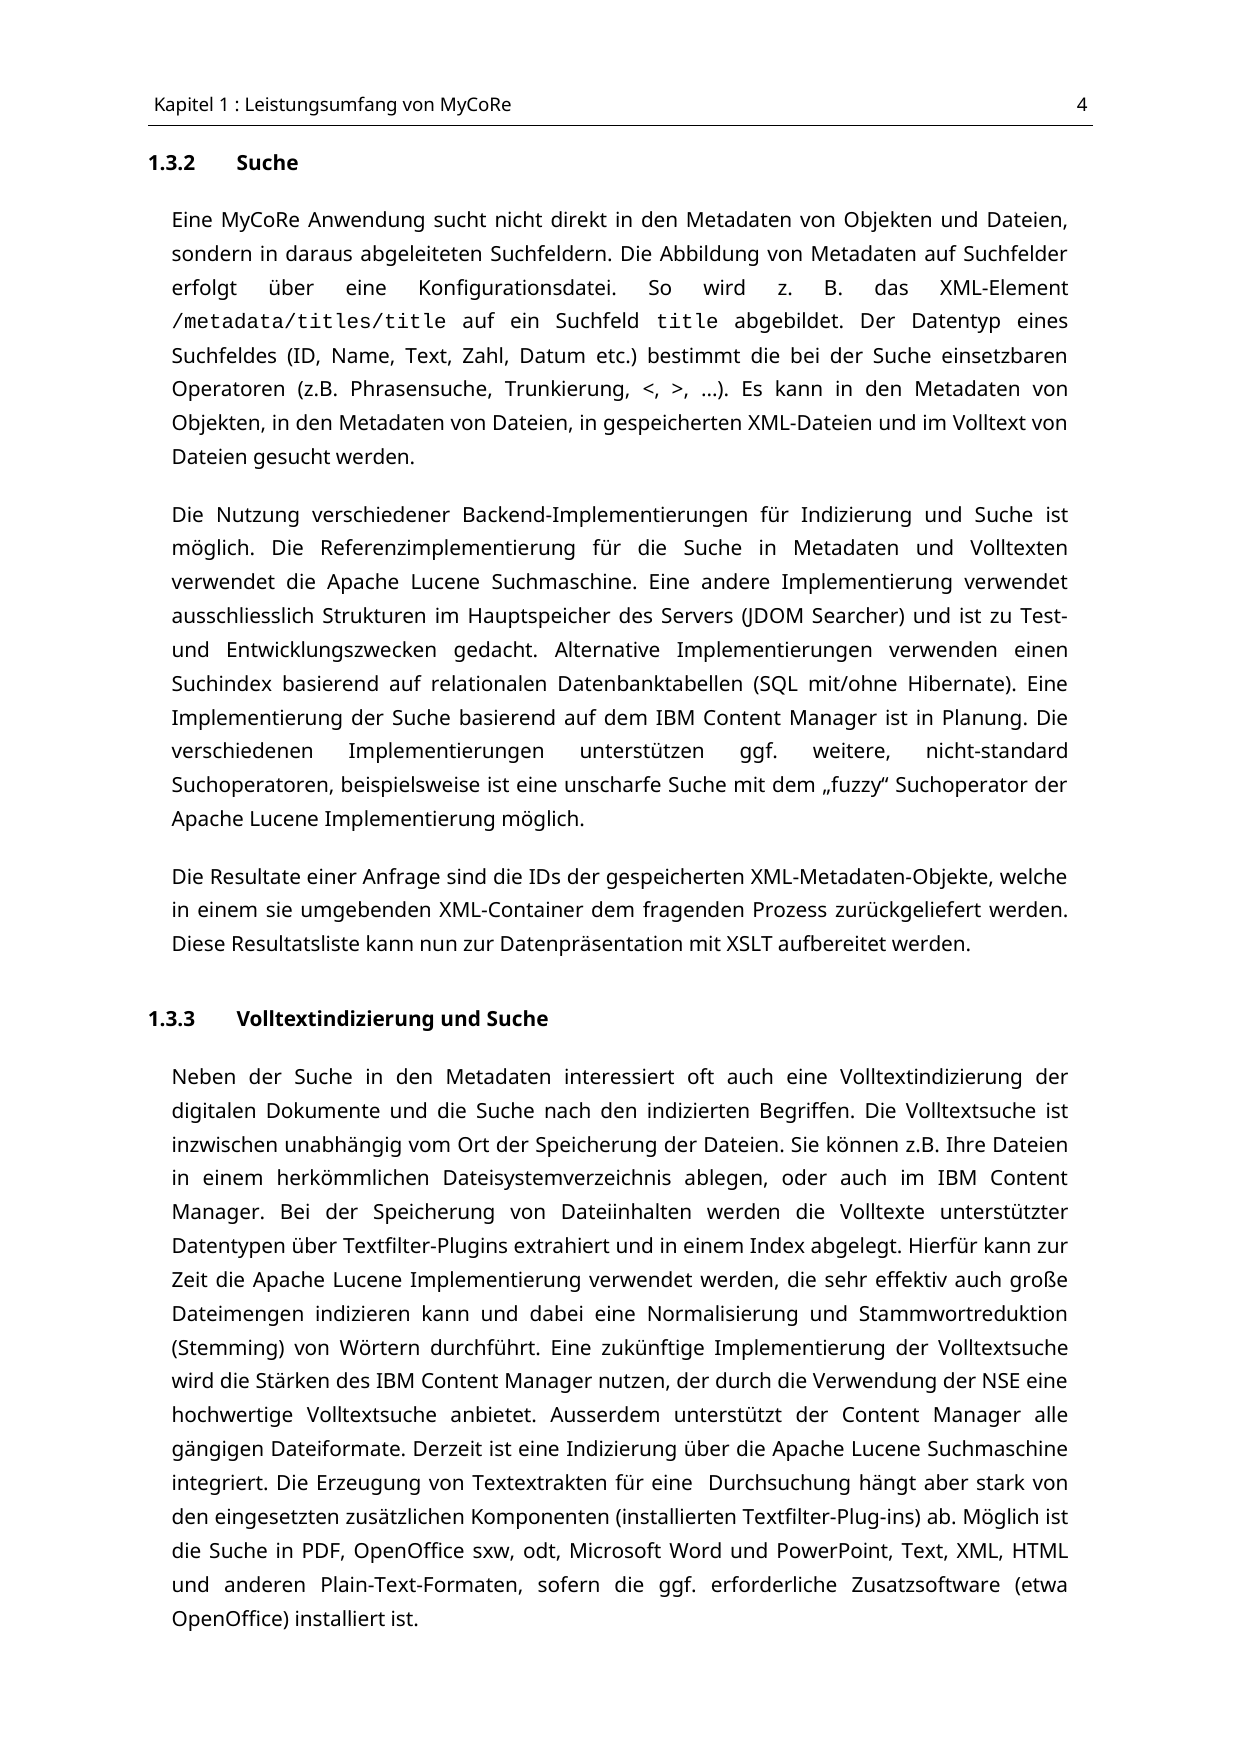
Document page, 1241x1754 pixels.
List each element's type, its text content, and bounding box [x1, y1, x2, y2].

subtitle Suche [148, 148, 1092, 176]
text Die Nutzung verschiedener Backend-Implementierungen für Indizierung und Suche ist möglich. Die Referenzimplementierung für die Suche in Metadaten und Volltexten verwendet die Apache Lucene Suchmaschine. Eine andere Implementierung verwendet ausschliesslich Strukturen im Hauptspeicher des Servers (JDOM Searcher) und ist zu Test- und Entwicklungszwecken gedacht. Alternative Implementierungen verwenden einen Suchindex basierend auf relationalen Datenbanktabellen (SQL mit/ohne Hibernate). Eine Implementierung der Suche basierend auf dem IBM Content Manager ist in Planung. Die verschiedenen Implementierungen unterstützen ggf. weitere, nicht-standard Suchoperatoren, beispielsweise ist eine unscharfe Suche mit dem „fuzzy“ Suchoperator der Apache Lucene Implementierung möglich. [171, 500, 1069, 833]
text Neben der Suche in den Metadaten interessiert oft auch eine Volltextindizierung der digitalen Dokumente und die Suche nach den indizierten Begriffen. Die Volltextsuche ist inzwischen unabhängig vom Ort der Speicherung der Dateien. Sie können z.B. Ihre Dateien in einem herkömmlichen Dateisystemverzeichnis ablegen, oder auch im IBM Content Manager. Bei der Speicherung von Dateiinhalten werden die Volltexte unterstützter Datentypen über Textfilter-Plugins extrahiert und in einem Index abgelegt. Hierfür kann zur Zeit die Apache Lucene Implementierung verwendet werden, die sehr effektiv auch große Dateimengen indizieren kann und dabei eine Normalisierung und Stammwortreduktion (Stemming) von Wörtern durchführt. Eine zukünftige Implementierung der Volltextsuche wird die Stärken des IBM Content Manager nutzen, der durch die Verwendung der NSE eine hochwertige Volltextsuche anbietet. Ausserdem unterstützt der Content Manager alle gängigen Dateiformate. Derzeit ist eine Indizierung über die Apache Lucene Suchmaschine integriert. Die Erzeugung von Textextrakten für eine Durchsuchung hängt aber stark von den eingesetzten zusätzlichen Komponenten (installierten Textfilter-Plug-ins) ab. Möglich ist die Suche in PDF, OpenOffice sxw, odt, Microsoft Word und PowerPoint, Text, XML, HTML und anderen Plain-Text-Formaten, sofern die ggf. erforderliche Zusatzsoftware (etwa OpenOffice) installiert ist. [171, 1062, 1069, 1632]
text Die Resultate einer Anfrage sind die IDs der gespeicherten XML-Metadaten-Objekte, welche in einem sie umgebenden XML-Container dem fragenden Prozess zurückgeliefert werden. Diese Resultatsliste kann nun zur Datenpräsentation mit XSLT aufbereitet werden. [171, 862, 1069, 958]
text Eine MyCoRe Anwendung sucht nicht direkt in den Metadaten von Objekten und Dateien, sondern in daraus abgeleiteten Suchfeldern. Die Abbildung von Metadaten auf Suchfelder erfolgt über eine Konfigurationsdatei. So wird z. B. das XML-Element /metadata/titles/title auf ein Suchfeld title abgebildet. Der Datentyp eines Suchfeldes (ID, Name, Text, Zahl, Datum etc.) bestimmt die bei der Suche einsetzbaren Operatoren (z.B. Phrasensuche, Trunkierung, <, >, ...). Es kann in den Metadaten von Objekten, in den Metadaten von Dateien, in gespeicherten XML-Dateien und im Volltext von Dateien gesucht werden. [171, 205, 1069, 471]
subtitle Volltextindizierung und Suche [148, 1004, 1092, 1033]
